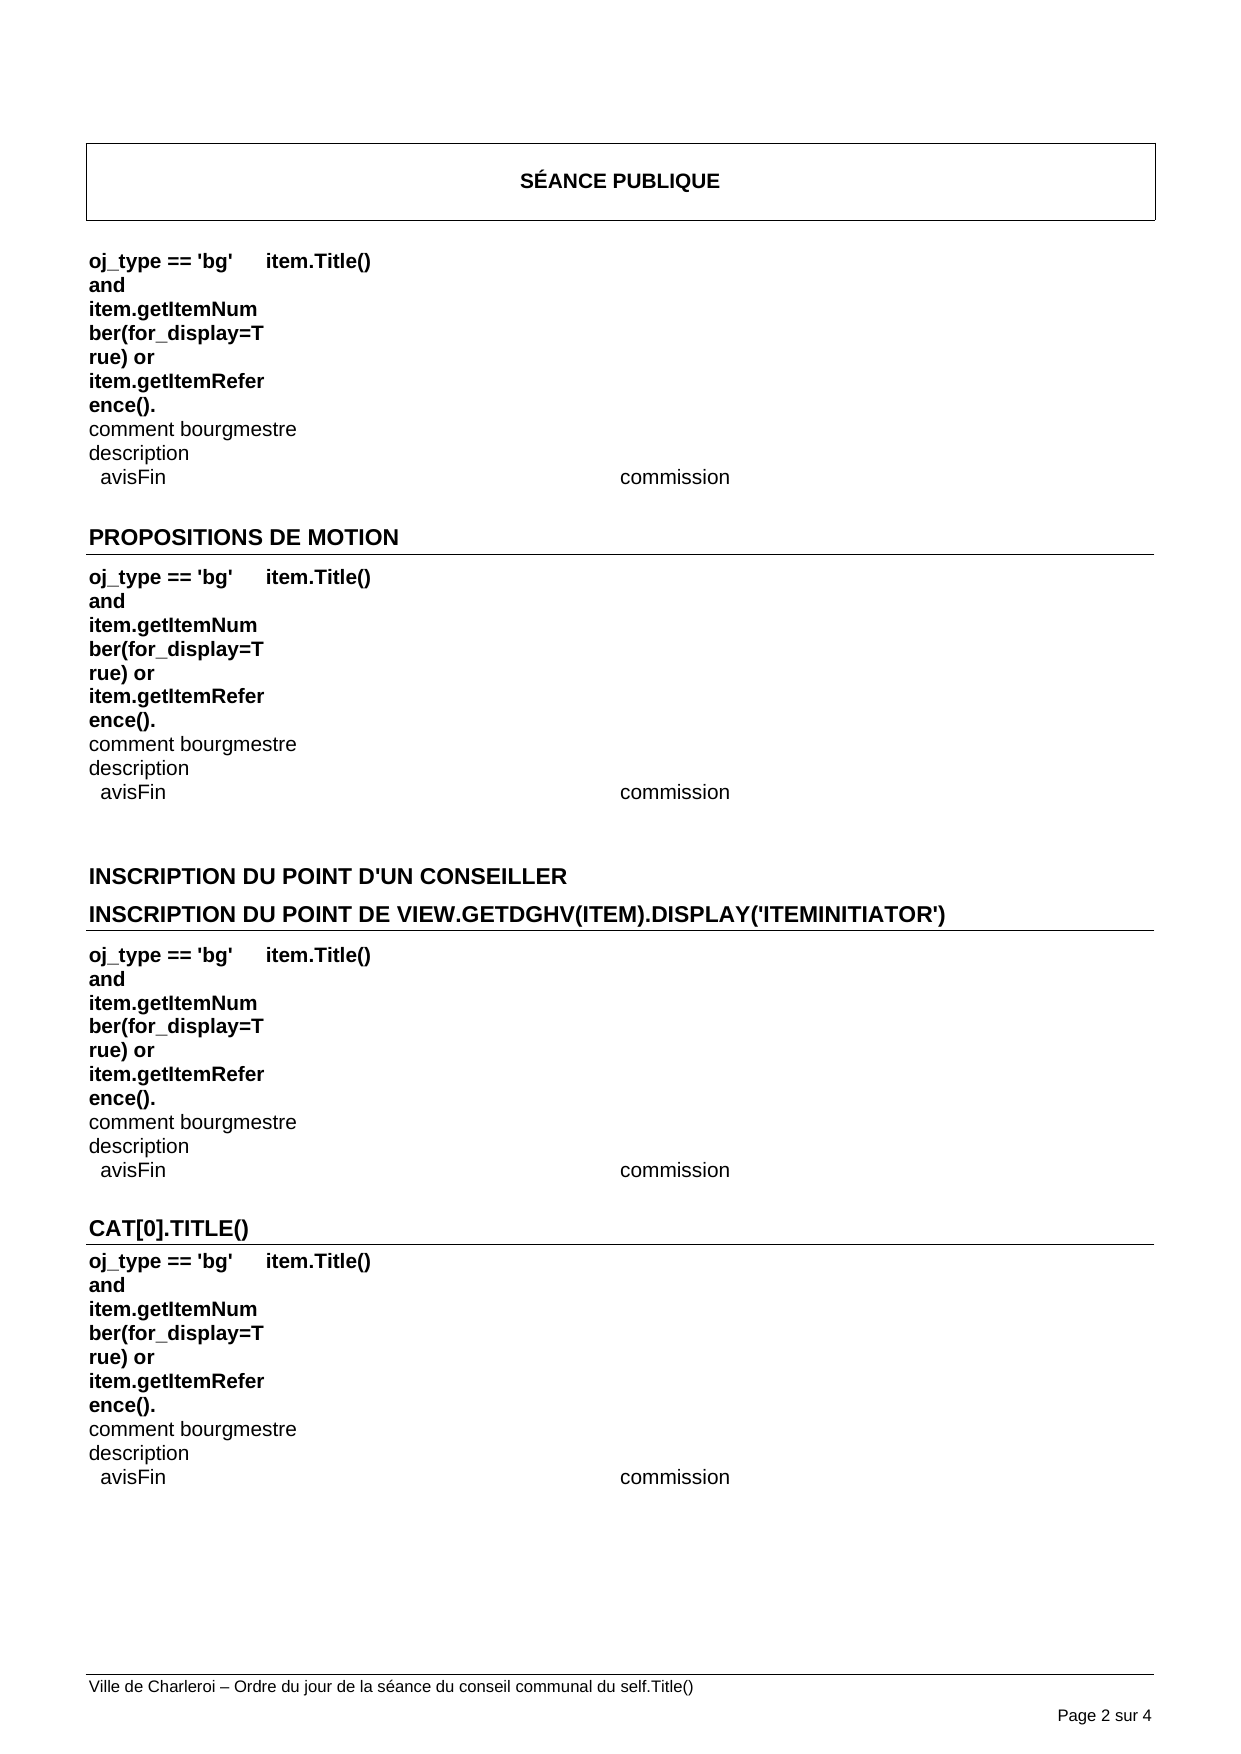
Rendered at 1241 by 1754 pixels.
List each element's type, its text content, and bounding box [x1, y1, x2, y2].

table_cell comment bourgmestre [89, 417, 1152, 441]
text Propositions de motion [86, 521, 1154, 554]
table_cell description [89, 441, 1152, 465]
table_header item.Title() [266, 565, 1152, 732]
table_cell comment bourgmestre [89, 1417, 1152, 1441]
table_header avisFin [89, 465, 620, 489]
table_cell description [89, 1134, 1152, 1158]
table_header oj_type == 'bg' and item.getItemNumber(for_display=True) or item.getItemReference(). [89, 943, 266, 1110]
table_header item.Title() [266, 249, 1152, 417]
table_cell description [89, 756, 1152, 780]
text Inscription du point dE view.getDGHV(item).display('itemInitiator') [86, 898, 1154, 930]
table_cell description [89, 1441, 1152, 1464]
text cat[0].Title() [86, 1212, 1154, 1244]
table_header oj_type == 'bg' and item.getItemNumber(for_display=True) or item.getItemReference(). [89, 1249, 266, 1417]
table_header item.Title() [266, 1249, 1152, 1417]
text Inscription du point d'un Conseiller [86, 860, 1154, 889]
table_header oj_type == 'bg' and item.getItemNumber(for_display=True) or item.getItemReference(). [89, 565, 266, 732]
table_header commission [620, 780, 1152, 804]
table_header item.Title() [266, 943, 1152, 1110]
text Séance publique [88, 169, 1152, 193]
table_header commission [620, 465, 1152, 489]
table_cell comment bourgmestre [89, 1110, 1152, 1134]
table_cell comment bourgmestre [89, 732, 1152, 756]
table_header avisFin [89, 1465, 620, 1488]
table_header avisFin [89, 1158, 620, 1182]
table_header avisFin [89, 780, 620, 804]
table_header oj_type == 'bg' and item.getItemNumber(for_display=True) or item.getItemReference(). [89, 249, 266, 417]
table_header commission [620, 1158, 1152, 1182]
table_header commission [620, 1465, 1152, 1488]
